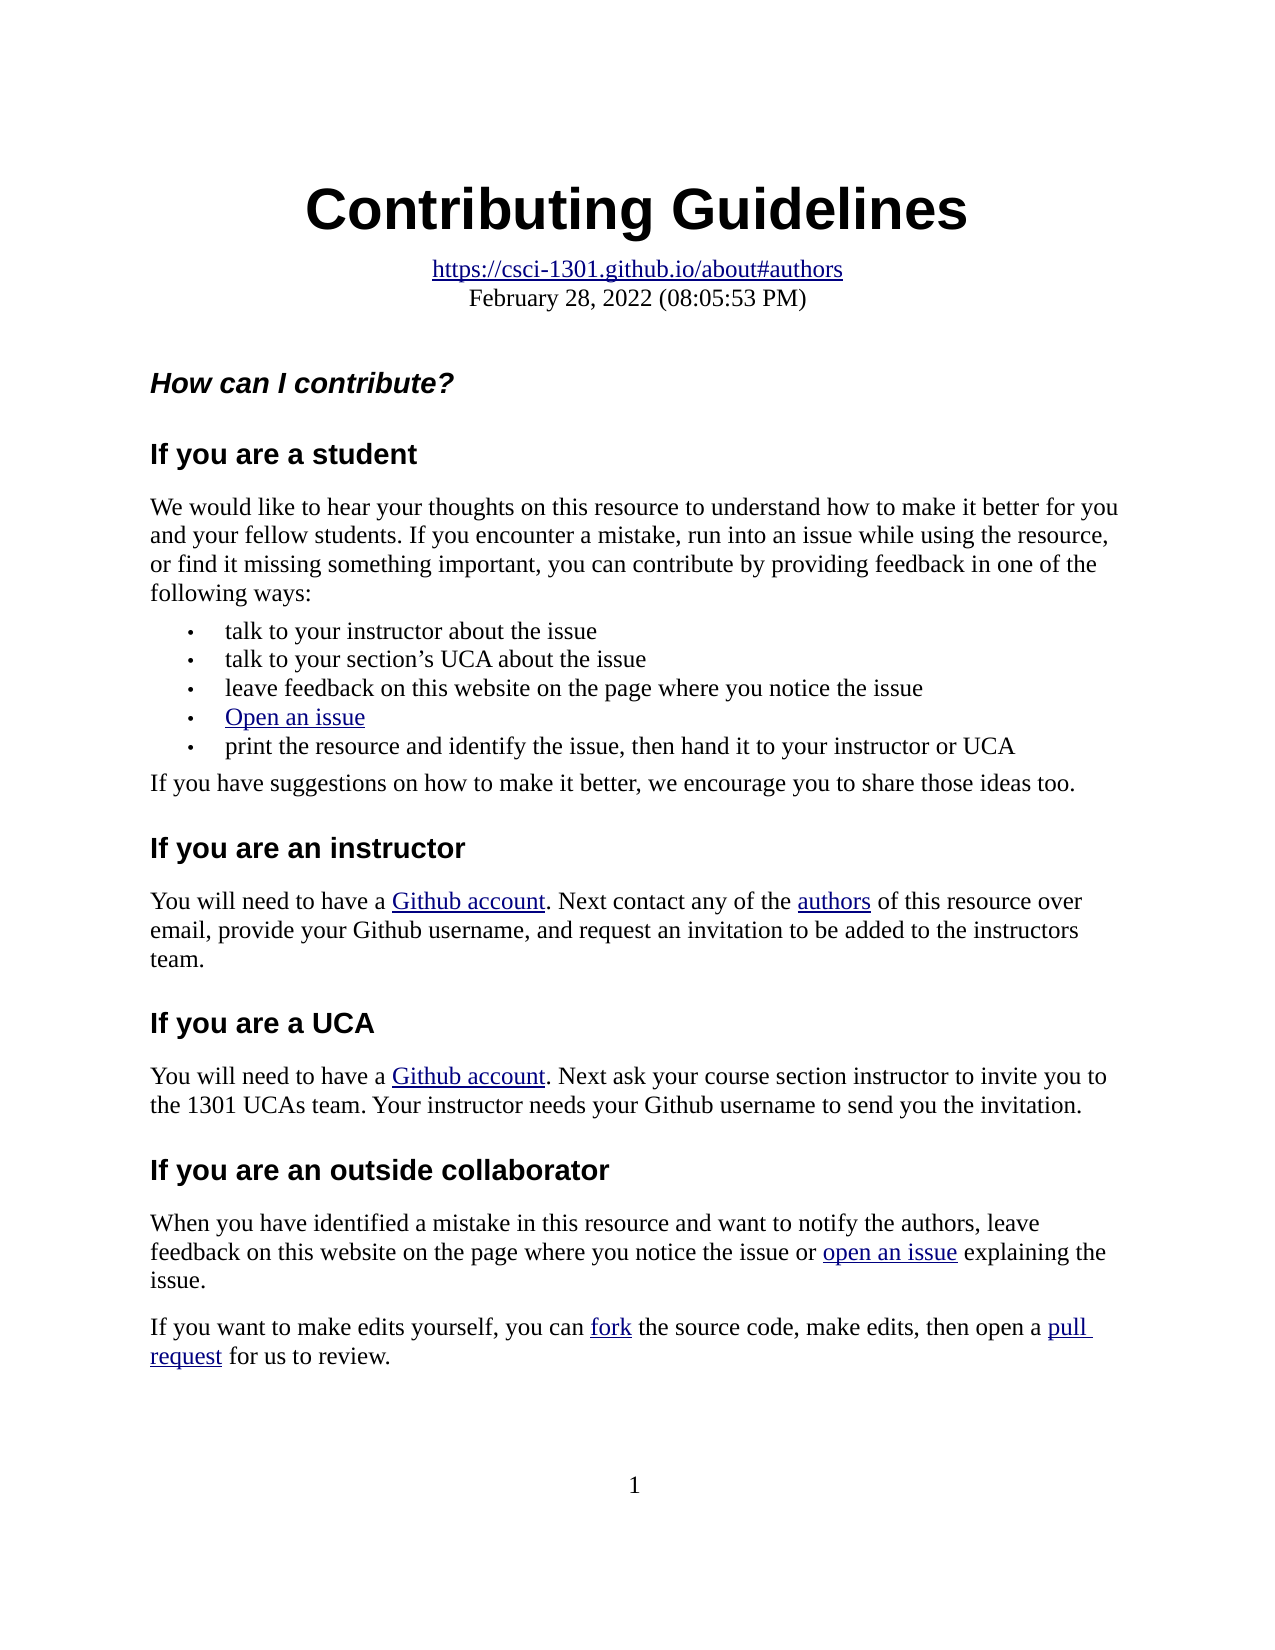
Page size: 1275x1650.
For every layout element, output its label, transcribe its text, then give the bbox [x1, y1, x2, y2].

list talk to your instructor about the issue [187, 616, 1125, 644]
list leave feedback on this website on the page where you notice the issue [187, 673, 1125, 702]
text We would like to hear your thoughts on this resource to understand how to make it better for you and your fellow students. If you encounter a mistake, run into an issue while using the resource, or find it missing something important, you can contribute by providing feedback in one of the following ways: [150, 492, 1125, 607]
text February 28, 2022 (08:05:53 PM) [150, 283, 1125, 312]
title Contributing Guidelines [150, 175, 1125, 242]
text You will need to have a Github account. Next ask your course section instructor to invite you to the 1301 UCAs team. Your instructor needs your Github username to send you the invitation. [150, 1061, 1125, 1119]
text If you have suggestions on how to make it better, we encourage you to share those ideas too. [150, 768, 1125, 797]
list print the resource and identify the issue, then hand it to your instructor or UCA [187, 731, 1125, 759]
text When you have identified a mistake in this resource and want to notify the authors, leave feedback on this website on the page where you notice the issue or open an issue explaining the issue. [150, 1208, 1125, 1294]
subtitle If you are a UCA [150, 1006, 1125, 1040]
list Open an issue [187, 702, 1125, 731]
subtitle If you are an instructor [150, 831, 1125, 865]
subtitle If you are a student [150, 437, 1125, 470]
subtitle How can I contribute? [150, 366, 1125, 399]
subtitle If you are an outside collaborator [150, 1153, 1125, 1186]
text https://csci-1301.github.io/about#authors [150, 254, 1125, 283]
text You will need to have a Github account. Next contact any of the authors of this resource over email, provide your Github username, and request an invitation to be added to the instructors team. [150, 886, 1125, 972]
text If you want to make edits yourself, you can fork the source code, make edits, then open a pull request for us to review. [150, 1312, 1125, 1369]
list talk to your section’s UCA about the issue [187, 644, 1125, 673]
